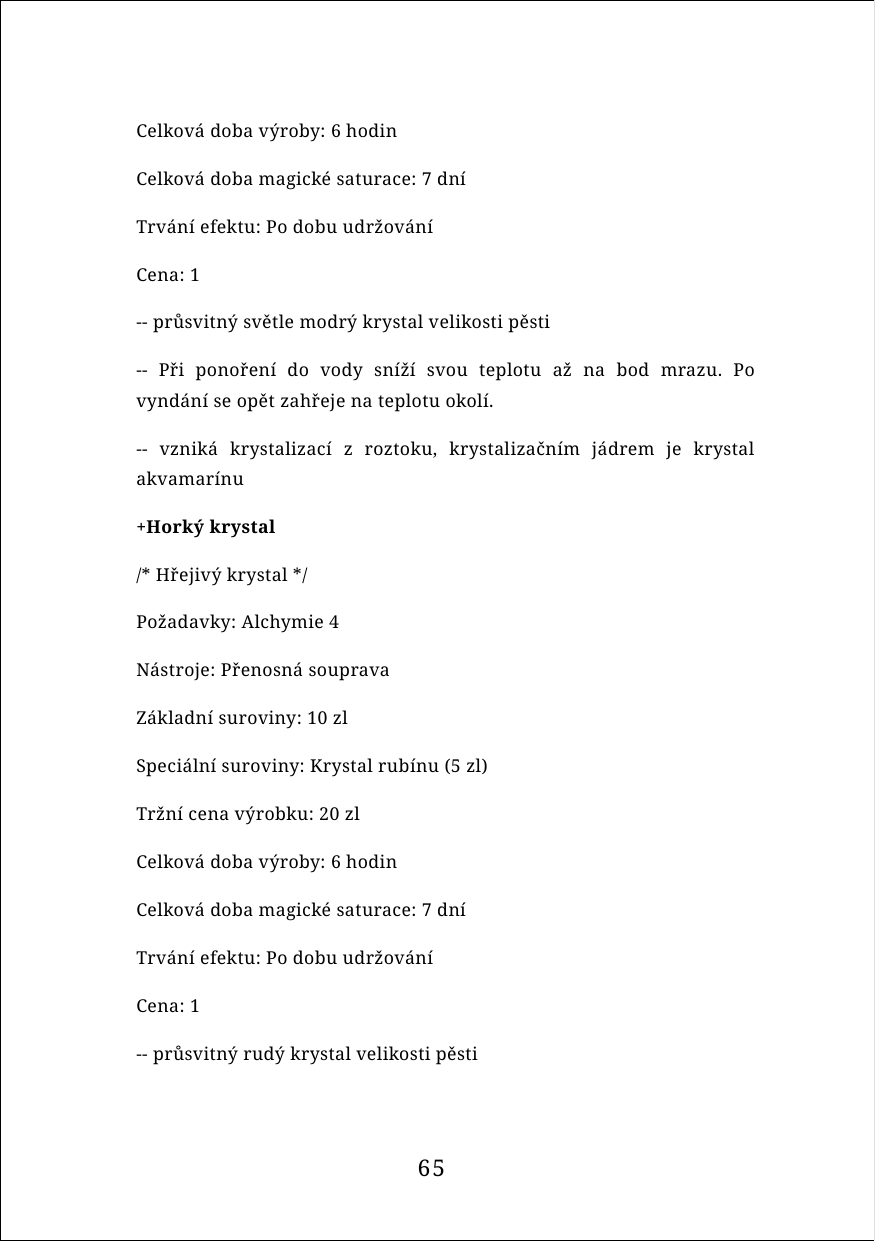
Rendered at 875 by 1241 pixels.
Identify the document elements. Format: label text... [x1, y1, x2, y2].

text +Horký krystal [136, 514, 756, 538]
text Základní suroviny: 10 zl [136, 706, 756, 730]
text Tržní cena výrobku: 20 zl [136, 802, 756, 826]
text Celková doba výroby: 6 hodin [136, 849, 756, 874]
text -- Při ponoření do vody sníží svou teplotu až na bod mrazu. Po vyndání se opět zahřeje na teplotu okolí. [136, 358, 756, 412]
text Speciální suroviny: Krystal rubínu (5 zl) [136, 754, 756, 778]
text Celková doba magické saturace: 7 dní [136, 166, 756, 190]
text /* Hřejivý krystal */ [136, 562, 756, 586]
text Požadavky: Alchymie 4 [136, 610, 756, 634]
text Celková doba výroby: 6 hodin [136, 118, 756, 142]
text Cena: 1 [136, 262, 756, 286]
text Trvání efektu: Po dobu udržování [136, 945, 756, 969]
text Trvání efektu: Po dobu udržování [136, 214, 756, 238]
text -- průsvitný rudý krystal velikosti pěsti [136, 1041, 756, 1065]
text Celková doba magické saturace: 7 dní [136, 897, 756, 922]
text Cena: 1 [136, 993, 756, 1017]
text -- průsvitný světle modrý krystal velikosti pěsti [136, 310, 756, 334]
text -- vzniká krystalizací z roztoku, krystalizačním jádrem je krystal akvamarínu [136, 436, 756, 490]
text Nástroje: Přenosná souprava [136, 658, 756, 682]
